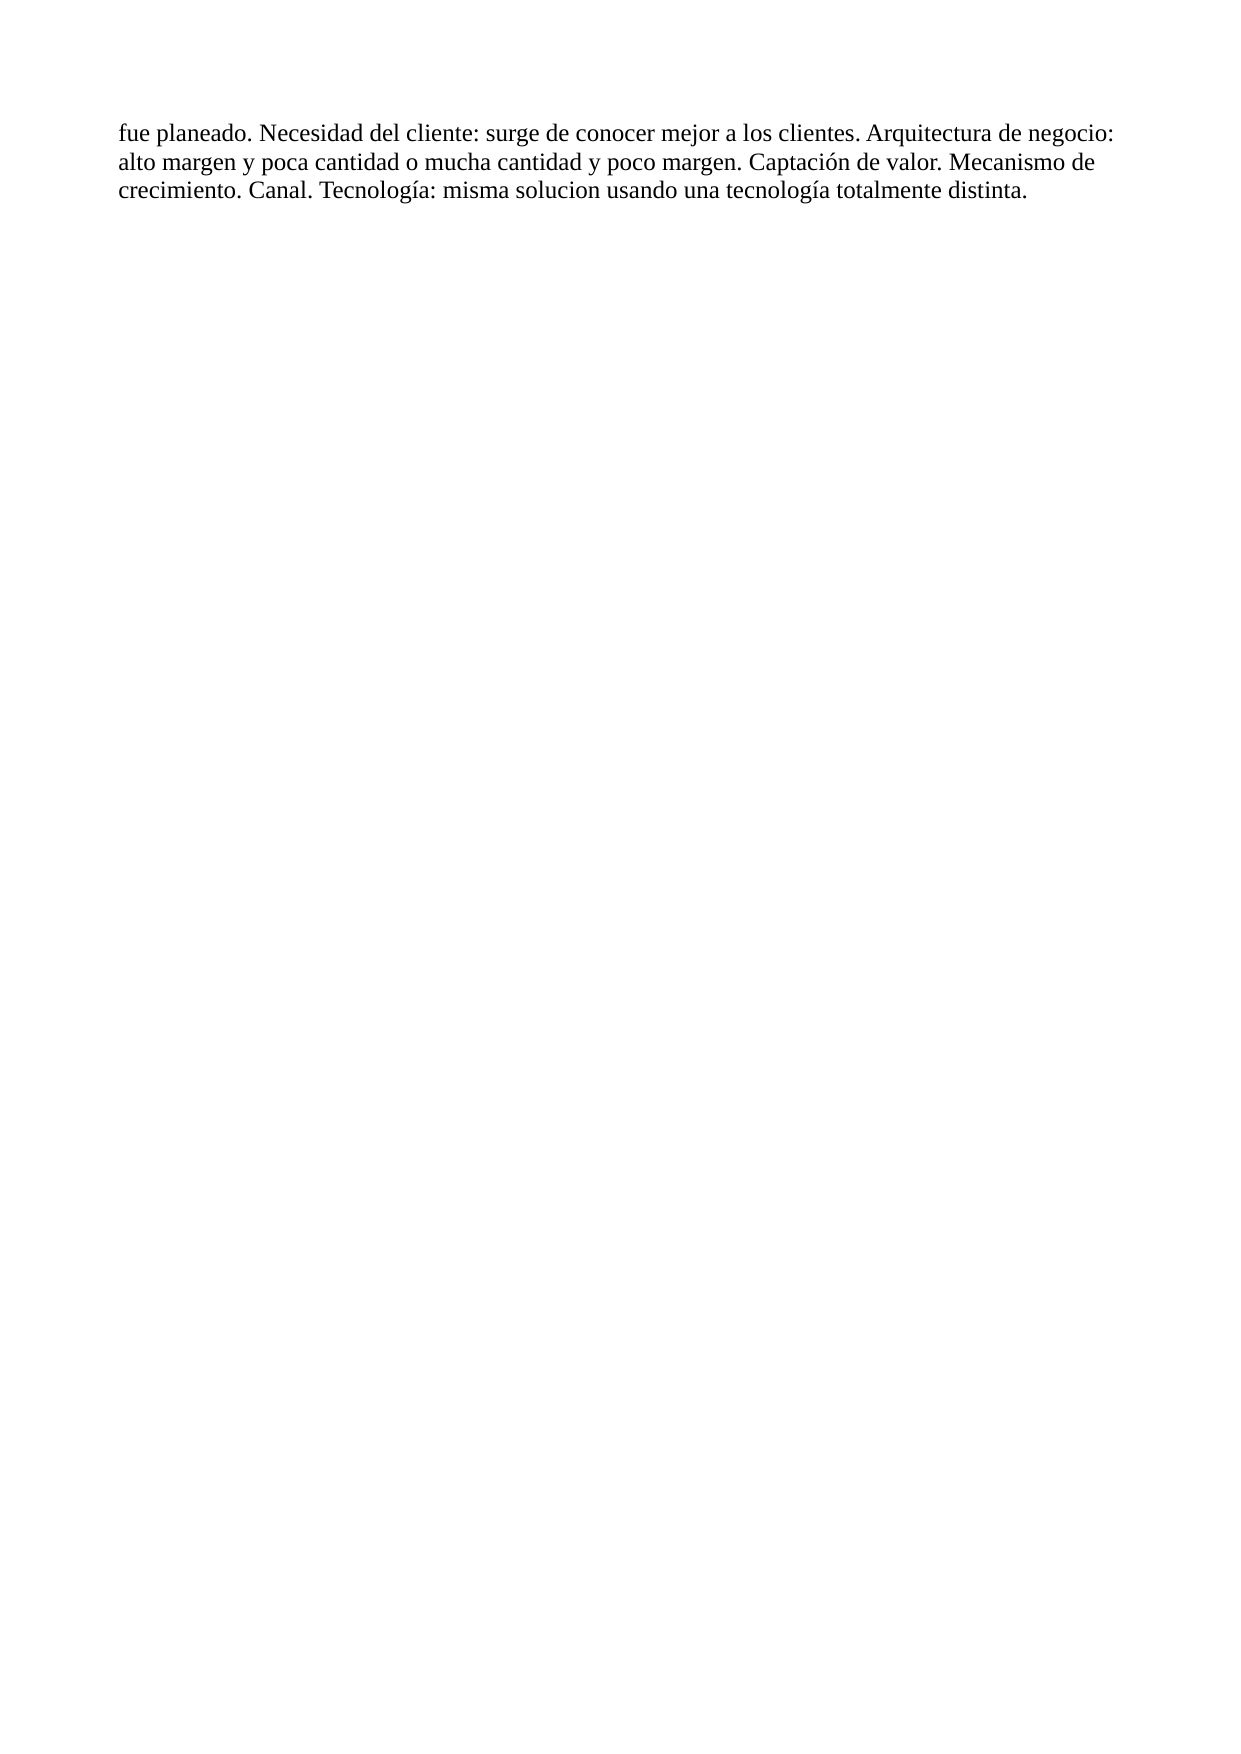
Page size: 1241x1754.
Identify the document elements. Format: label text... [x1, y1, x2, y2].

text fue planeado. Necesidad del cliente: surge de conocer mejor a los clientes. Arquitectura de negocio: alto margen y poca cantidad o mucha cantidad y poco margen. Captación de valor. Mecanismo de crecimiento. Canal. Tecnología: misma solucion usando una tecnología totalmente distinta. [118, 118, 1122, 204]
